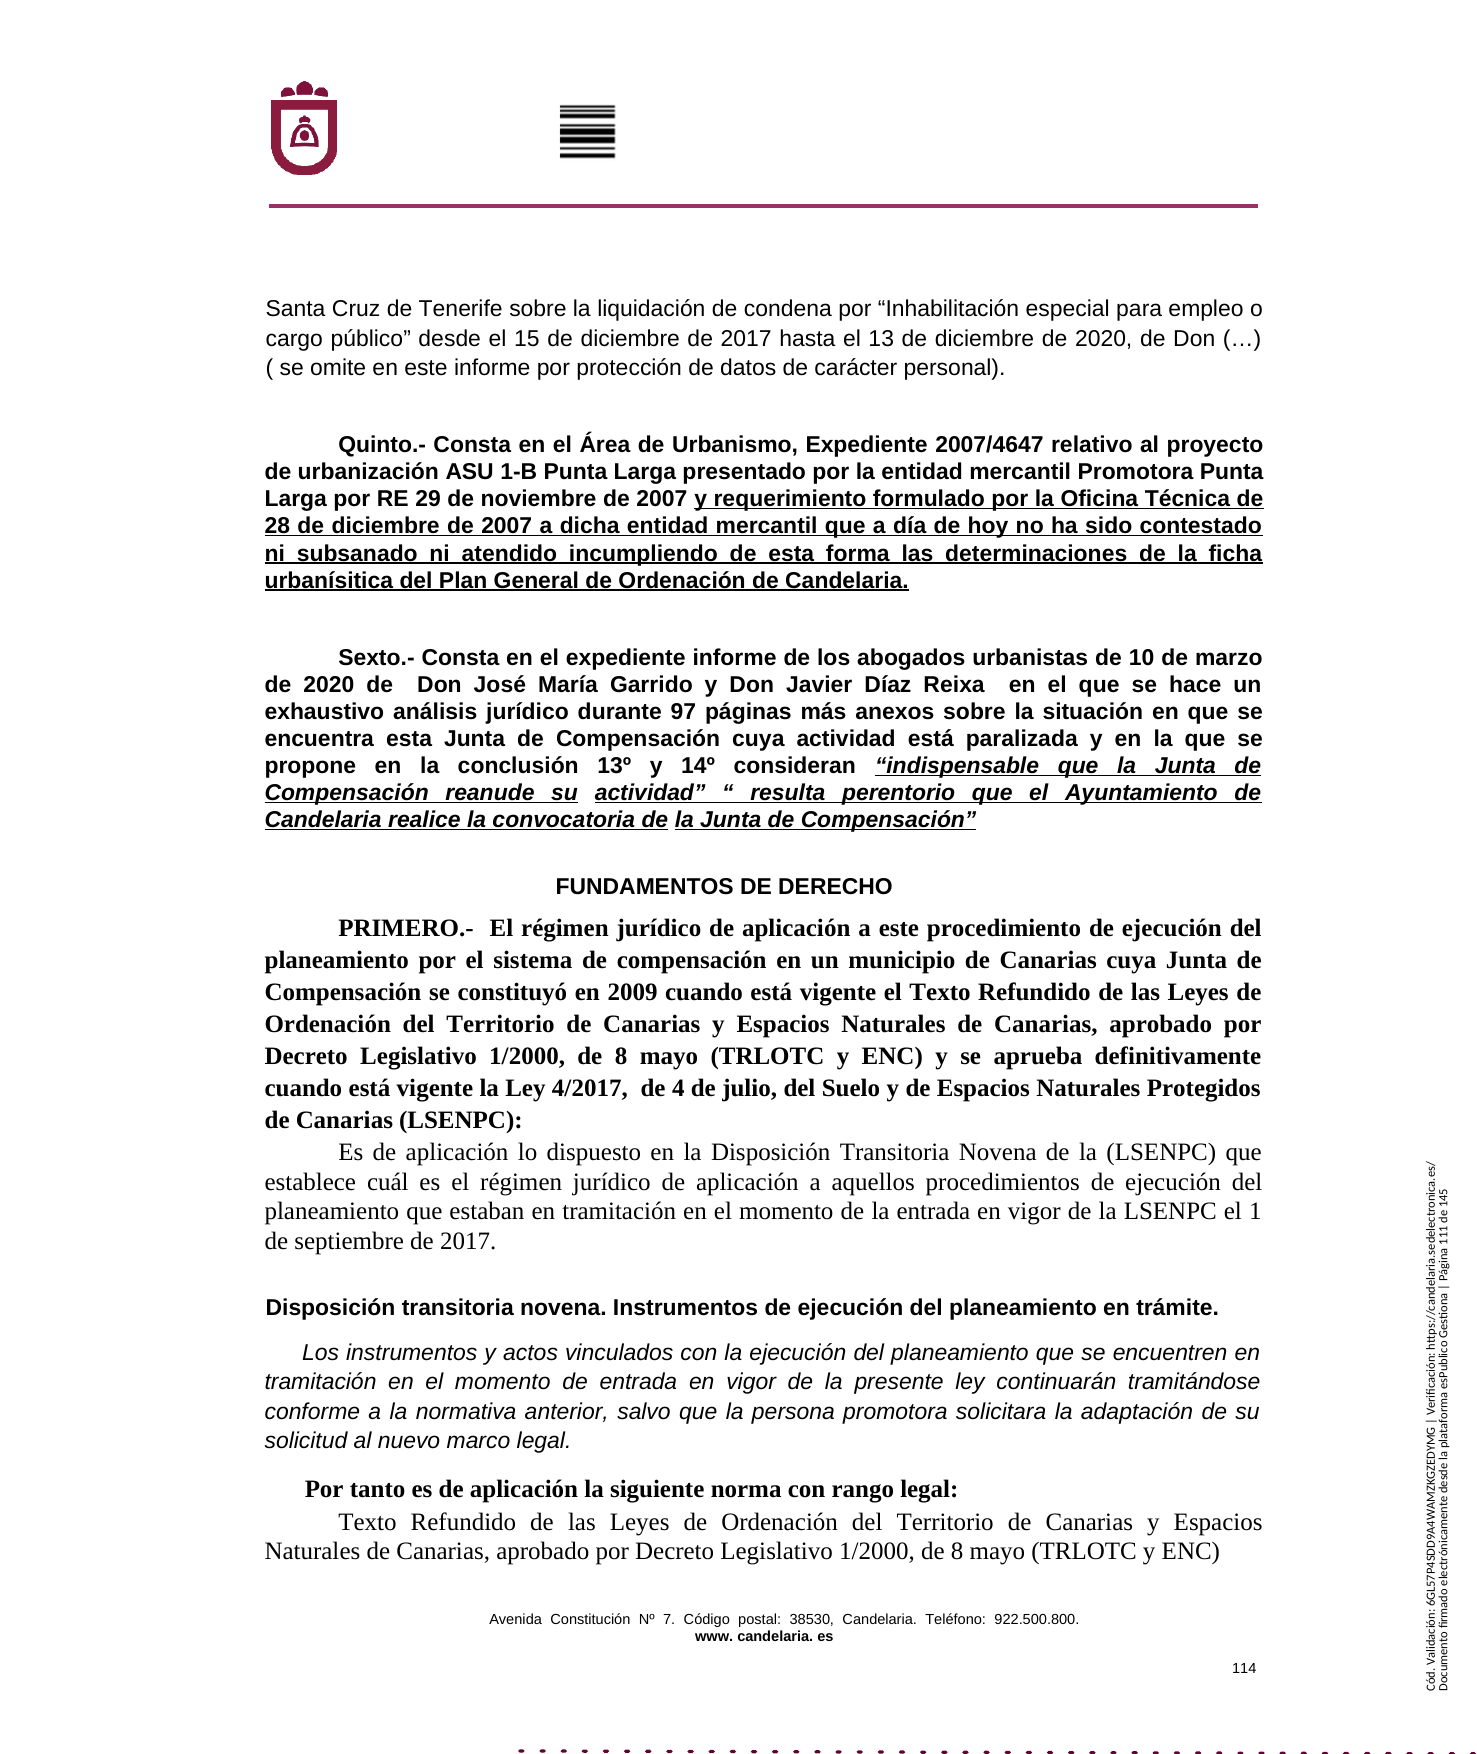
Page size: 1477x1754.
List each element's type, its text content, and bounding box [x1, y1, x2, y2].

subtitle FUNDAMENTOS DE DERECHO [259, 873, 1201, 899]
text Es de aplicación lo dispuesto en la Disposición Transitoria Novena de la (LSENPC) que establece cuál es el régimen jurídico de aplicación a aquellos procedimientos de ejecución del planeamiento que estaban en tramitación en el momento de la entrada en vigor de la LSENPC el 1 de septiembre de 2017. [264, 1137, 1263, 1254]
text Texto Refundido de las Leyes de Ordenación del Territorio de Canarias y Espacios Naturales de Canarias, aprobado por Decreto Legislativo 1/2000, de 8 mayo (TRLOTC y ENC) [264, 1507, 1263, 1565]
text Sexto.- Consta en el expediente informe de los abogados urbanistas de 10 de marzo de 2020 de Don José María Garrido y Don Javier Díaz Reixa en el que se hace un exhaustivo análisis jurídico durante 97 páginas más anexos sobre la situación en que se encuentra esta Junta de Compensación cuya actividad está paralizada y en la que se propone en la conclusión 13º y 14º consideran “indispensable que la Junta de Compensación reanude su actividad” “ resulta perentorio que el Ayuntamiento de Candelaria realice la convocatoria de la Junta de Compensación” [264, 644, 1263, 833]
text PRIMERO.- El régimen jurídico de aplicación a este procedimiento de ejecución del planeamiento por el sistema de compensación en un municipio de Canarias cuya Junta de Compensación se constituyó en 2009 cuando está vigente el Texto Refundido de las Leyes de Ordenación del Territorio de Canarias y Espacios Naturales de Canarias, aprobado por Decreto Legislativo 1/2000, de 8 mayo (TRLOTC y ENC) y se aprueba definitivamente cuando está vigente la Ley 4/2017, de 4 de julio, del Suelo y de Espacios Naturales Protegidos de Canarias (LSENPC): [264, 913, 1263, 1133]
text Disposición transitoria novena. Instrumentos de ejecución del planeamiento en trámite. [265, 1294, 1263, 1320]
text Los instrumentos y actos vinculados con la ejecución del planeamiento que se encuentren en tramitación en el momento de entrada en vigor de la presente ley continuarán tramitándose conforme a la normativa anterior, salvo que la persona promotora solicitara la adaptación de su solicitud al nuevo marco legal. [264, 1339, 1263, 1454]
text Santa Cruz de Tenerife sobre la liquidación de condena por “Inhabilitación especial para empleo o cargo público” desde el 15 de diciembre de 2017 hasta el 13 de diciembre de 2020, de Don (…)( se omite en este informe por protección de datos de carácter personal). [265, 295, 1263, 381]
text Por tanto es de aplicación la siguiente norma con rango legal: [304, 1474, 1263, 1503]
text Quinto.- Consta en el Área de Urbanismo, Expediente 2007/4647 relativo al proyecto de urbanización ASU 1-B Punta Larga presentado por la entidad mercantil Promotora Punta Larga por RE 29 de noviembre de 2007 y requerimiento formulado por la Oficina Técnica de 28 de diciembre de 2007 a dicha entidad mercantil que a día de hoy no ha sido contestado ni subsanado ni atendido incumpliendo de esta forma las determinaciones de la ficha urbanísitica del Plan General de Ordenación de Candelaria. [264, 431, 1264, 593]
